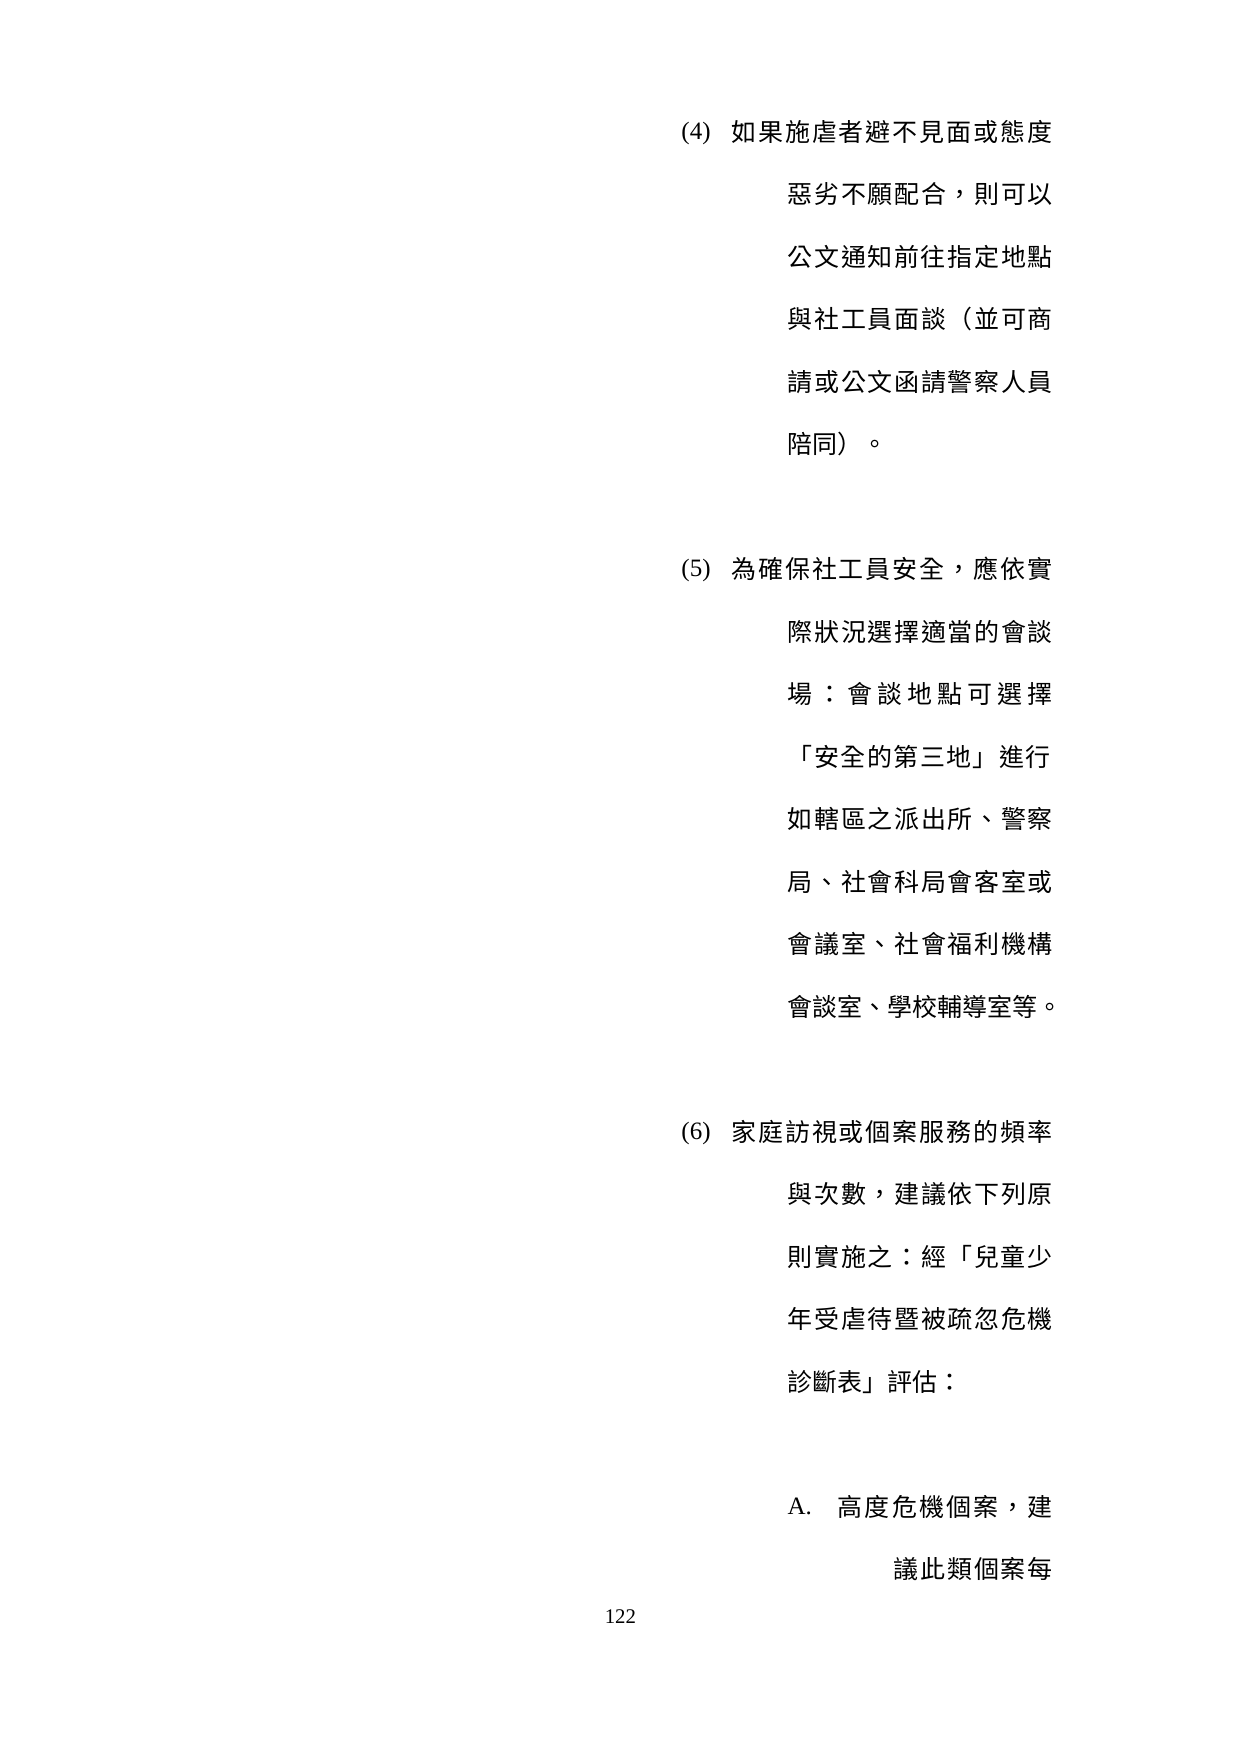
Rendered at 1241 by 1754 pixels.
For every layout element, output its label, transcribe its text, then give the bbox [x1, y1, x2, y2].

list 高度危機個案，建議此類個案每 [787, 1464, 1053, 1589]
list 家庭訪視或個案服務的頻率與次數，建議依下列原則實施之：經「兒童少年受虐待暨被疏忽危機診斷表」評估： [681, 1089, 1053, 1401]
list 為確保社工員安全，應依實際狀況選擇適當的會談場：會談地點可選擇「安全的第三地」進行，如轄區之派出所、警察局、社會科局會客室或會議室、社會福利機構會談室、學校輔導室等。 [681, 526, 1053, 1026]
list 如果施虐者避不見面或態度惡劣不願配合，則可以公文通知前往指定地點與社工員面談（並可商請或公文函請警察人員陪同）。 [681, 89, 1053, 464]
